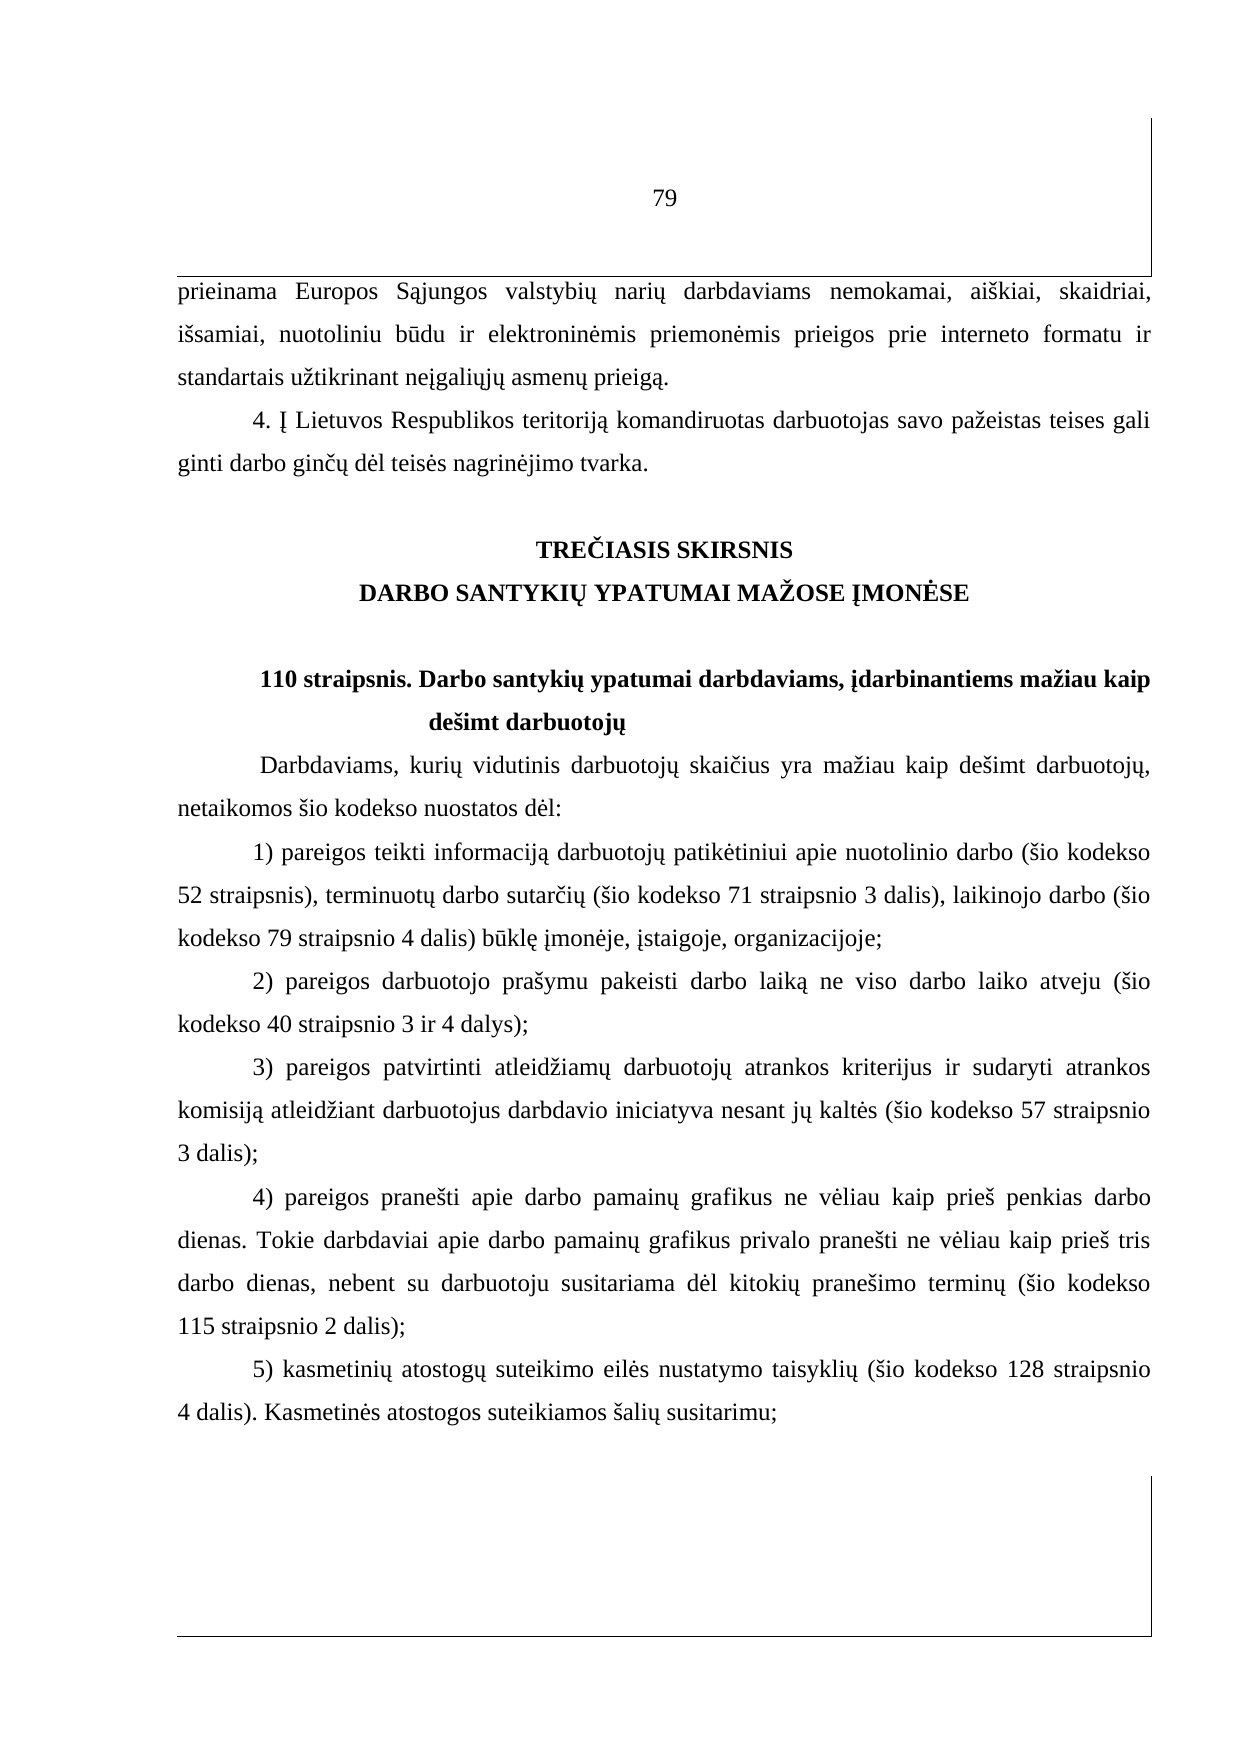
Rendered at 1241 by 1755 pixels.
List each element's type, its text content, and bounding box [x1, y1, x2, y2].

subtitle 110 straipsnis. Darbo santykių ypatumai darbdaviams, įdarbinantiems mažiau kaip dešimt darbuotojų [259, 664, 1152, 736]
text Darbdaviams, kurių vidutinis darbuotojų skaičius yra mažiau kaip dešimt darbuotojų, netaikomos šio kodekso nuostatos dėl: [177, 750, 1152, 822]
text DARBO SANTYKIŲ YPATUMAI MAŽOSE ĮMONĖSE [177, 578, 1152, 607]
text 1) pareigos teikti informaciją darbuotojų patikėtiniui apie nuotolinio darbo (šio kodekso 52 straipsnis), terminuotų darbo sutarčių (šio kodekso 71 straipsnio 3 dalis), laikinojo darbo (šio kodekso 79 straipsnio 4 dalis) būklę įmonėje, įstaigoje, organizacijoje; [177, 837, 1152, 952]
text 3) pareigos patvirtinti atleidžiamų darbuotojų atrankos kriterijus ir sudaryti atrankos komisiją atleidžiant darbuotojus darbdavio iniciatyva nesant jų kaltės (šio kodekso 57 straipsnio 3 dalis); [177, 1052, 1152, 1167]
text prieinama Europos Sąjungos valstybių narių darbdaviams nemokamai, aiškiai, skaidriai, išsamiai, nuotoliniu būdu ir elektroninėmis priemonėmis prieigos prie interneto formatu ir standartais užtikrinant neįgaliųjų asmenų prieigą. [177, 276, 1152, 391]
text 4) pareigos pranešti apie darbo pamainų grafikus ne vėliau kaip prieš penkias darbo dienas. Tokie darbdaviai apie darbo pamainų grafikus privalo pranešti ne vėliau kaip prieš tris darbo dienas, nebent su darbuotoju susitariama dėl kitokių pranešimo terminų (šio kodekso 115 straipsnio 2 dalis); [177, 1182, 1152, 1340]
text 2) pareigos darbuotojo prašymu pakeisti darbo laiką ne viso darbo laiko atveju (šio kodekso 40 straipsnio 3 ir 4 dalys); [177, 966, 1152, 1038]
text 4. Į Lietuvos Respublikos teritoriją komandiruotas darbuotojas savo pažeistas teises gali ginti darbo ginčų dėl teisės nagrinėjimo tvarka. [177, 405, 1152, 477]
text 5) kasmetinių atostogų suteikimo eilės nustatymo taisyklių (šio kodekso 128 straipsnio 4 dalis). Kasmetinės atostogos suteikiamos šalių susitarimu; [177, 1354, 1152, 1426]
text TREČIASIS SKIRSNIS [177, 535, 1152, 563]
